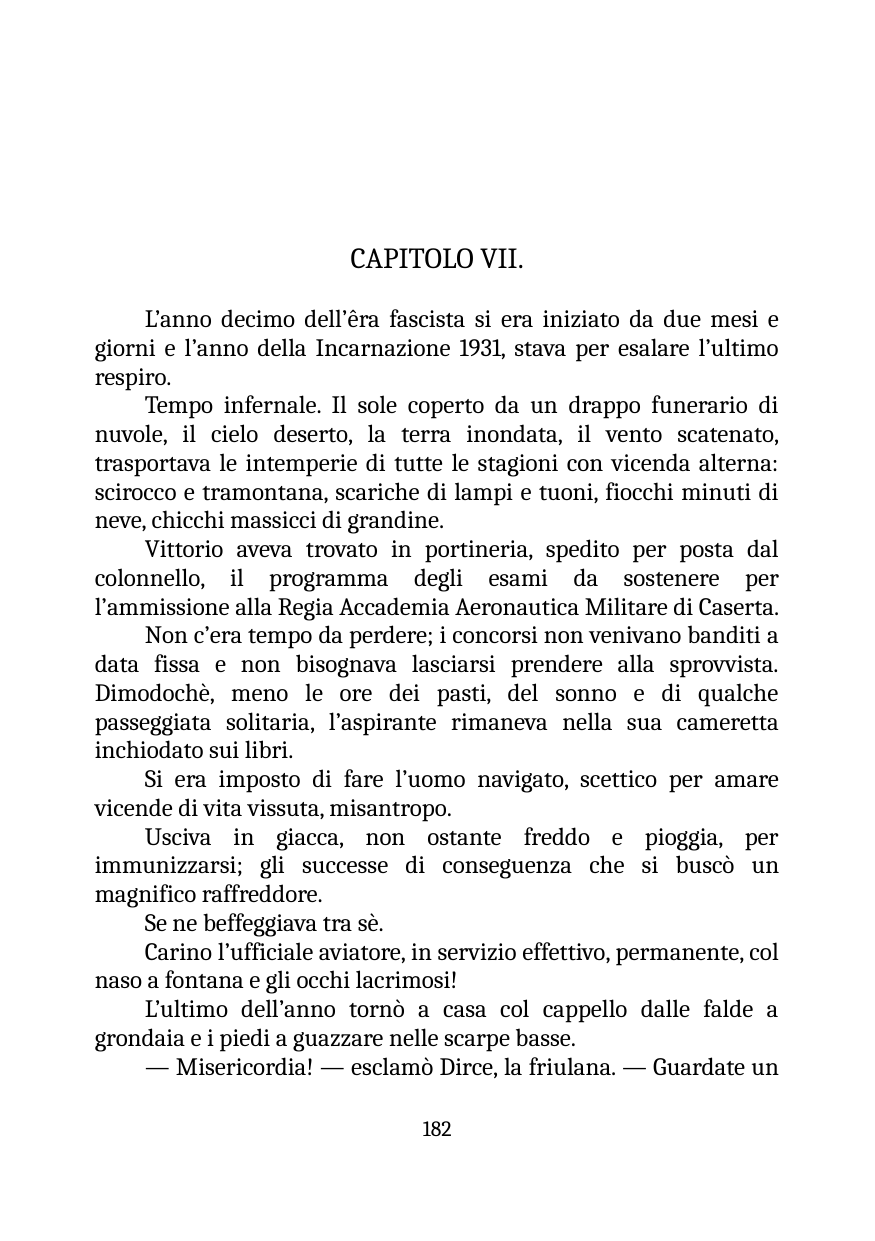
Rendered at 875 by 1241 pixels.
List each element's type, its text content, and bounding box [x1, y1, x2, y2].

text L’anno decimo dell’êra fascista si era iniziato da due mesi e giorni e l’anno della Incarnazione 1931, stava per esalare l’ultimo respiro. [94, 305, 779, 391]
text Se ne beffeggiava tra sè. [94, 909, 779, 938]
text Non c’era tempo da perdere; i concorsi non venivano banditi a data fissa e non bisognava lasciarsi prendere alla sprovvista. Dimodochè, meno le ore dei pasti, del sonno e di qualche passeggiata solitaria, l’aspirante rimaneva nella sua cameretta inchiodato sui libri. [94, 621, 779, 765]
text L’ultimo dell’anno tornò a casa col cappello dalle falde a grondaia e i piedi a guazzare nelle scarpe basse. [94, 995, 779, 1053]
text Tempo infernale. Il sole coperto da un drappo funerario di nuvole, il cielo deserto, la terra inondata, il vento scatenato, trasportava le intemperie di tutte le stagioni con vicenda alterna: scirocco e tramontana, scariche di lampi e tuoni, fiocchi minuti di neve, chicchi massicci di grandine. [94, 391, 779, 535]
text Vittorio aveva trovato in portineria, spedito per posta dal colonnello, il programma degli esami da sostenere per l’ammissione alla Regia Accademia Aeronautica Militare di Caserta. [94, 535, 779, 621]
text Si era imposto di fare l’uomo navigato, scettico per amare vicende di vita vissuta, misantropo. [94, 765, 779, 823]
text Carino l’ufficiale aviatore, in servizio effettivo, permanente, col naso a fontana e gli occhi lacrimosi! [94, 938, 779, 995]
subtitle CAPITOLO VII. [94, 242, 779, 276]
text Usciva in giacca, non ostante freddo e pioggia, per immunizzarsi; gli successe di conseguenza che si buscò un magnifico raffreddore. [94, 823, 779, 909]
text — Misericordia! — esclamò Dirce, la friulana. — Guardate un [94, 1053, 779, 1081]
